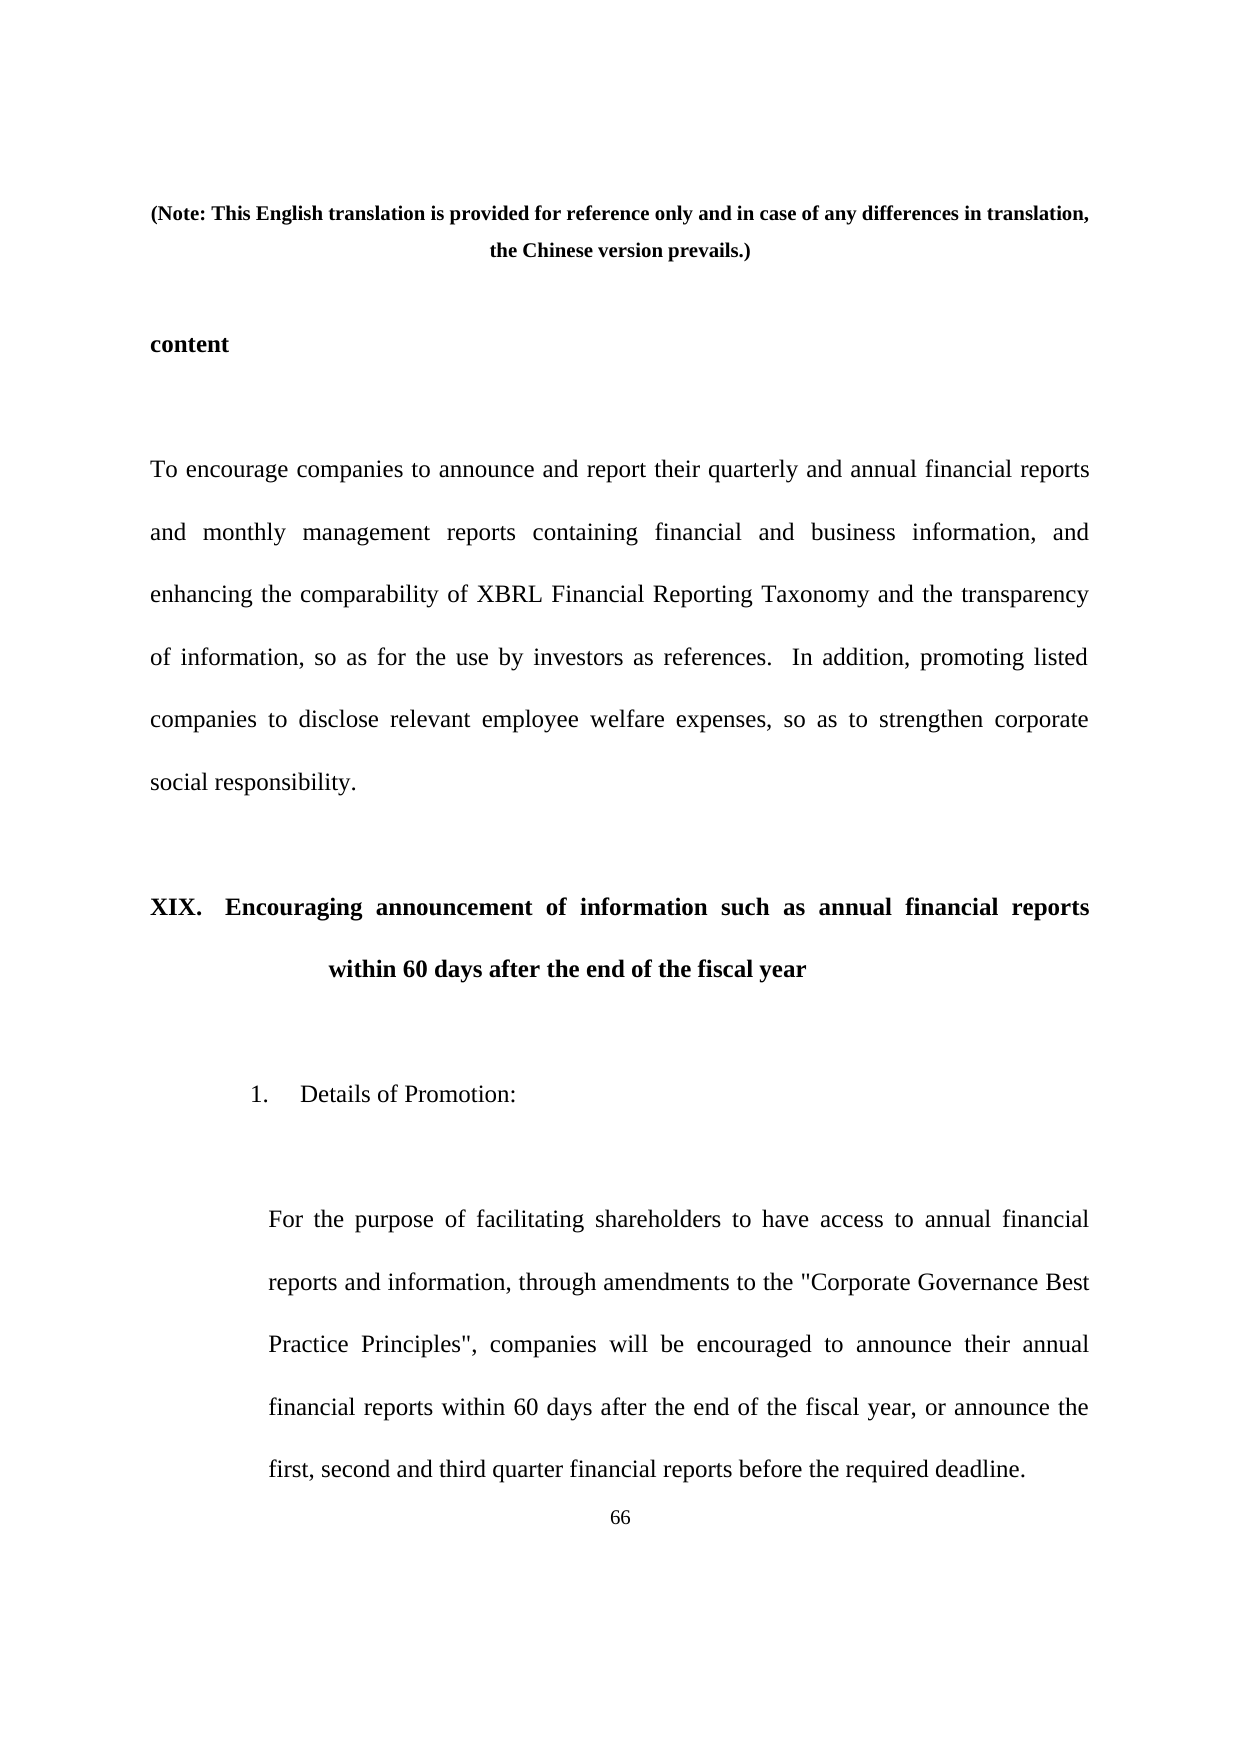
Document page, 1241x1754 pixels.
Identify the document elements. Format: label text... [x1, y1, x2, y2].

text For the purpose of facilitating shareholders to have access to annual financial reports and information, through amendments to the "Corporate Governance Best Practice Principles", companies will be encouraged to announce their annual financial reports within 60 days after the end of the fiscal year, or announce the first, second and third quarter financial reports before the required deadline. [268, 1114, 1090, 1489]
list Encouraging announcement of information such as annual financial reports within 60 days after the end of the fiscal year [150, 864, 1090, 989]
list Details of Promotion: [250, 1052, 1090, 1114]
text content [150, 302, 1090, 364]
text To encourage companies to announce and report their quarterly and annual financial reports and monthly management reports containing financial and business information, and enhancing the comparability of XBRL Financial Reporting Taxonomy and the transparency of information, so as for the use by investors as references. In addition, promoting listed companies to disclose relevant employee welfare expenses, so as to strengthen corporate social responsibility. [150, 427, 1090, 802]
